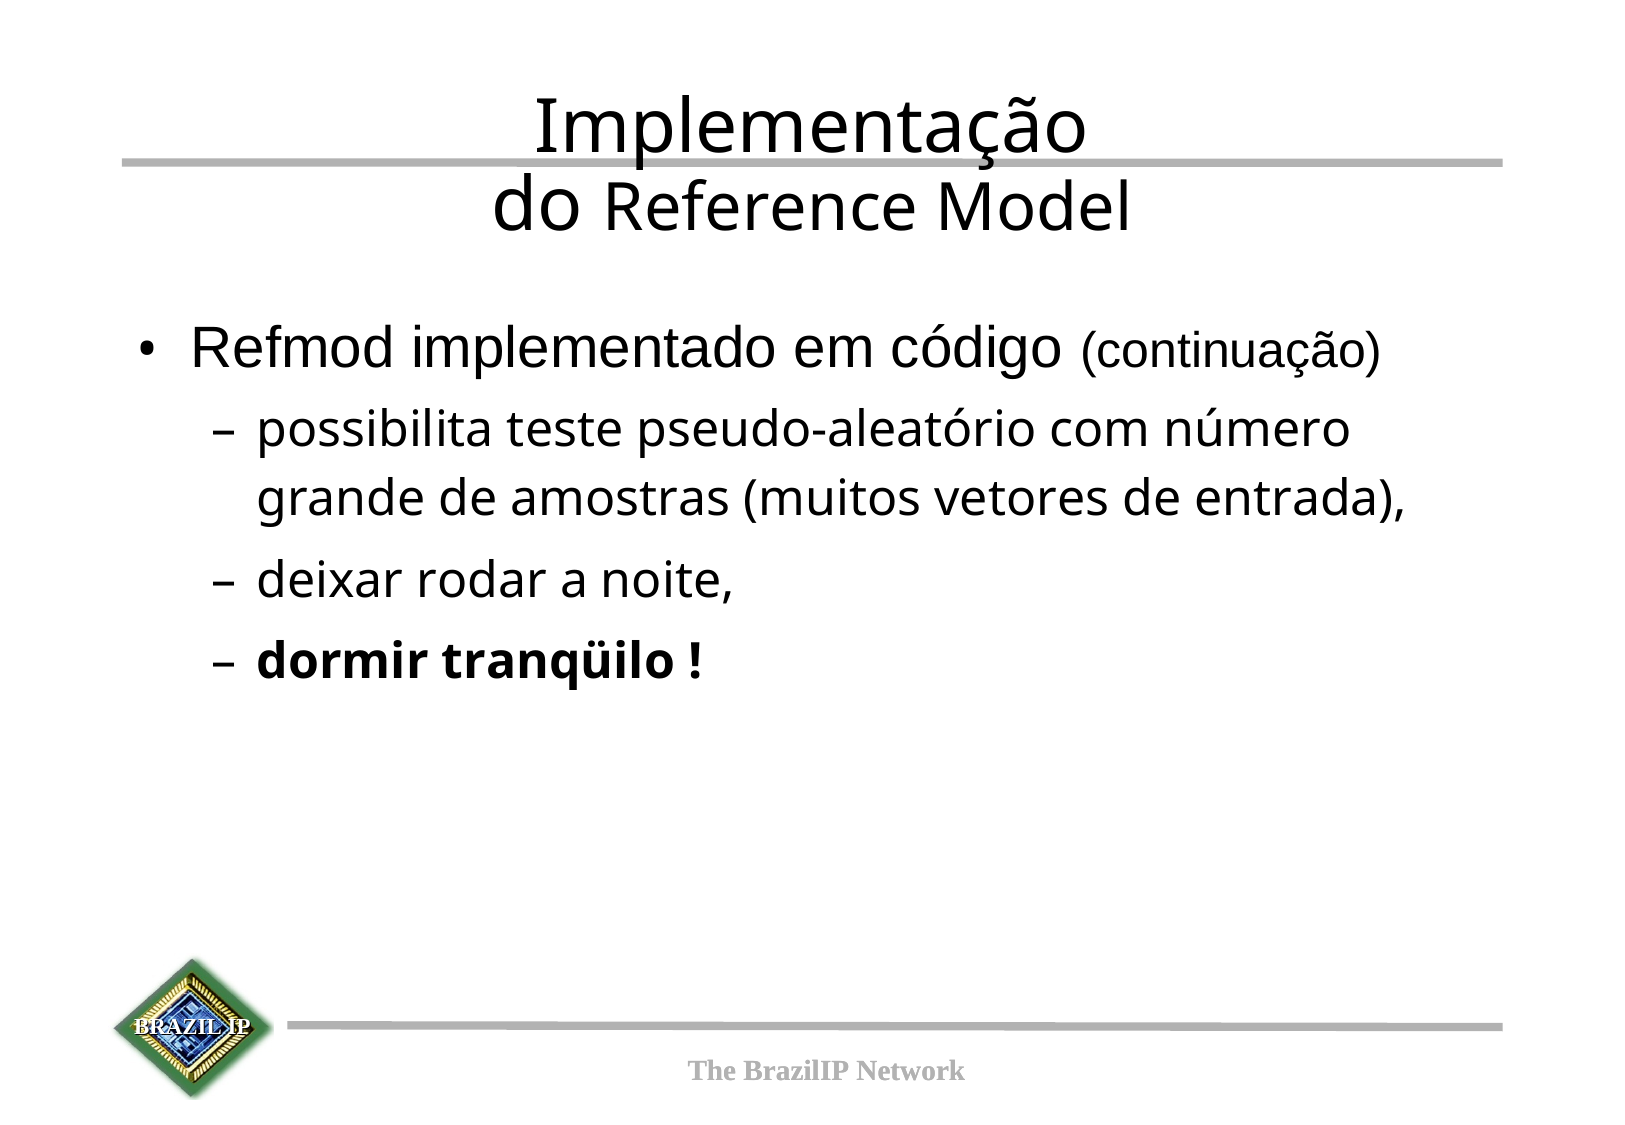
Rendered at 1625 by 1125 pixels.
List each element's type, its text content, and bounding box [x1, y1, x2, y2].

picture [108, 953, 274, 1100]
title Implementação do Reference Model [121, 74, 1503, 262]
list Refmod implementado em código (continuação)‏ possibilita teste pseudo-aleatório com número grande de amostras (muitos vetores de entrada), deixar rodar a noite, dormir tranqüilo ! [121, 306, 1488, 943]
